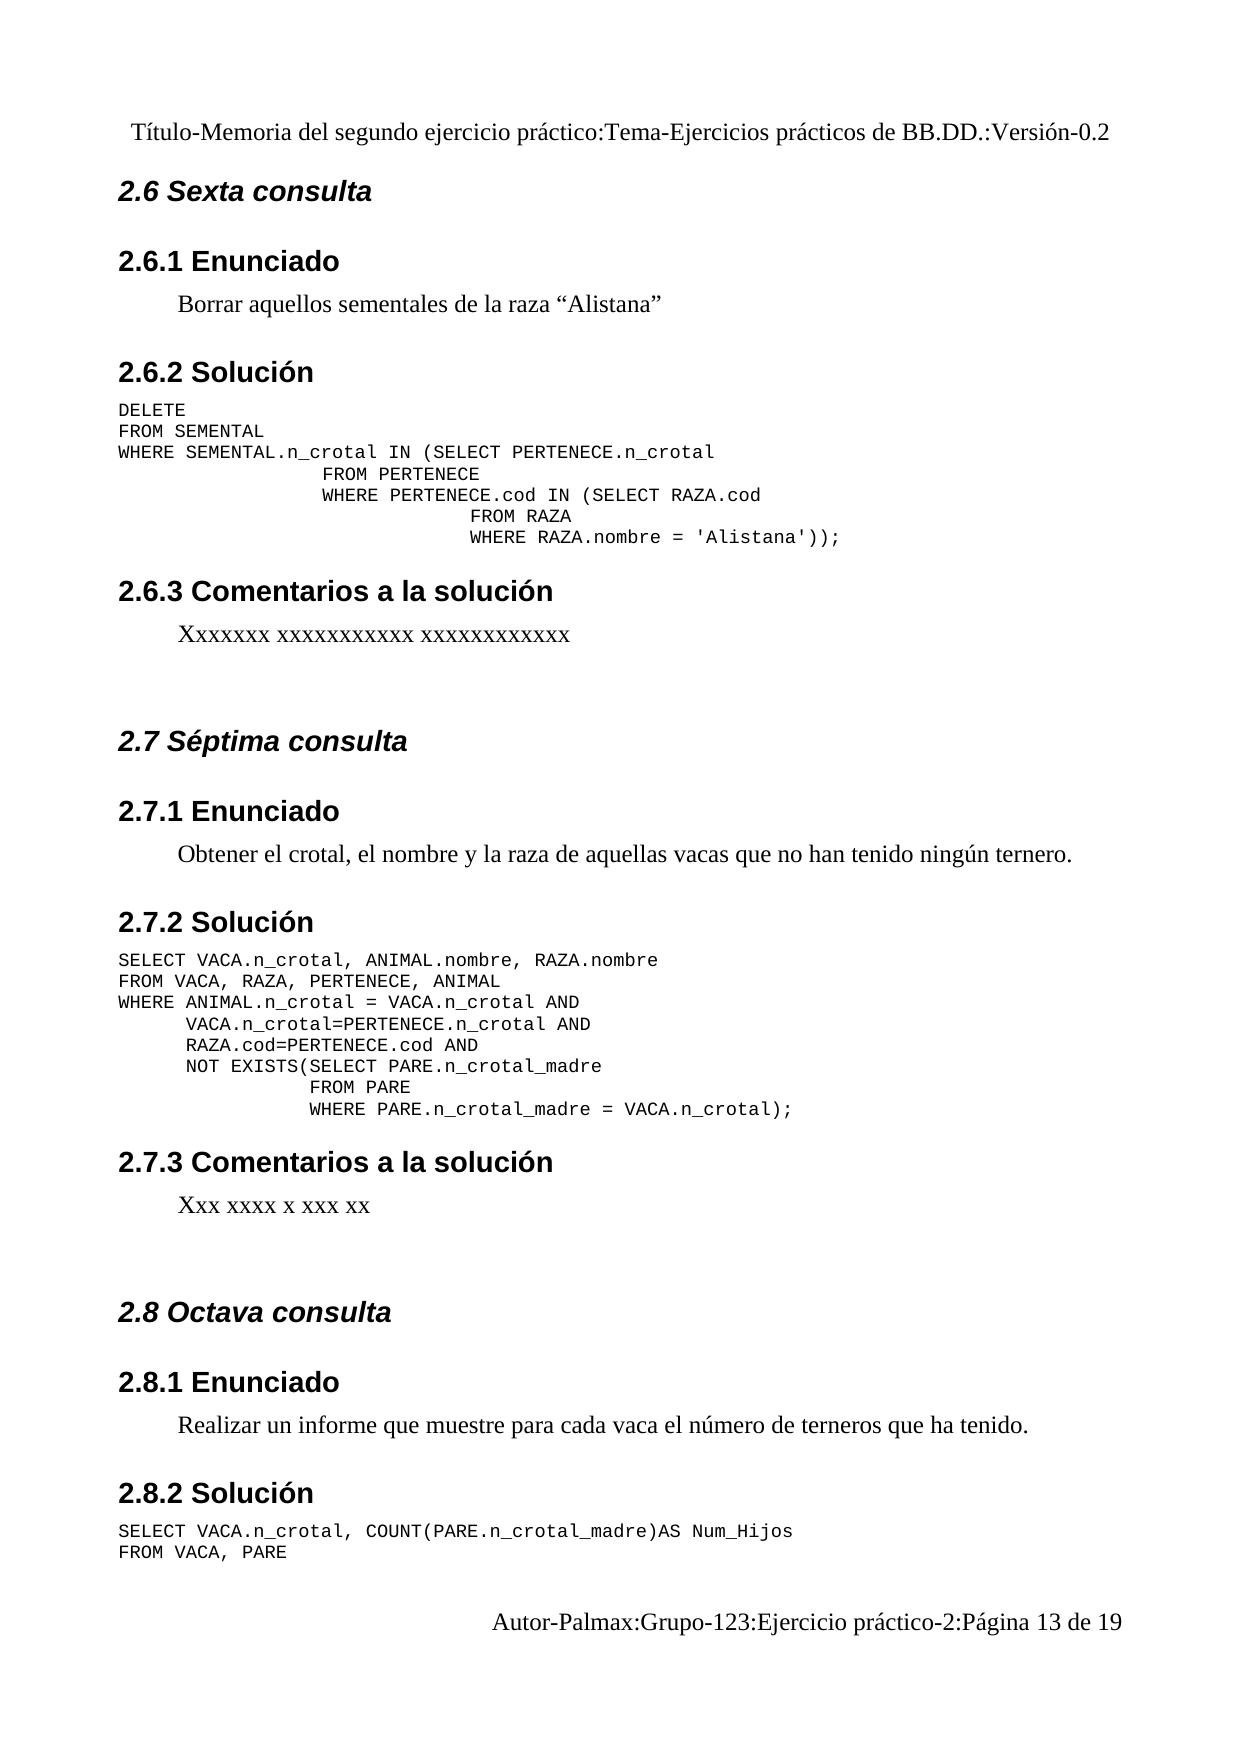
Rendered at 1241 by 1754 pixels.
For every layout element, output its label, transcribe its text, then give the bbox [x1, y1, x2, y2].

subtitle 2.7.1 Enunciado [118, 795, 1122, 828]
text WHERE PERTENECE.cod IN (SELECT RAZA.cod [118, 486, 1122, 507]
text FROM VACA, PARE [118, 1543, 1122, 1564]
text FROM VACA, RAZA, PERTENECE, ANIMAL [118, 972, 1122, 993]
text FROM PARE [118, 1078, 1122, 1099]
subtitle 2.8.2 Solución [118, 1477, 1122, 1509]
text Realizar un informe que muestre para cada vaca el número de terneros que ha tenido. [118, 1411, 1122, 1439]
text WHERE PARE.n_crotal_madre = VACA.n_crotal); [118, 1099, 1122, 1121]
subtitle 2.7.2 Solución [118, 906, 1122, 938]
subtitle 2.6.2 Solución [118, 356, 1122, 388]
subtitle 2.8.1 Enunciado [118, 1366, 1122, 1399]
text Borrar aquellos sementales de la raza “Alistana” [118, 291, 1122, 318]
text NOT EXISTS(SELECT PARE.n_crotal_madre [118, 1057, 1122, 1078]
subtitle 2.7 Séptima consulta [118, 725, 1122, 758]
text WHERE ANIMAL.n_crotal = VACA.n_crotal AND [118, 993, 1122, 1014]
subtitle 2.6.1 Enunciado [118, 245, 1122, 278]
text VACA.n_crotal=PERTENECE.n_crotal AND [118, 1014, 1122, 1036]
text SELECT VACA.n_crotal, ANIMAL.nombre, RAZA.nombre [118, 951, 1122, 972]
subtitle 2.6 Sexta consulta [118, 175, 1122, 208]
subtitle 2.7.3 Comentarios a la solución [118, 1146, 1122, 1178]
text FROM PERTENECE [118, 464, 1122, 486]
text WHERE RAZA.nombre = 'Alistana')); [118, 528, 1122, 549]
text WHERE SEMENTAL.n_crotal IN (SELECT PERTENECE.n_crotal [118, 443, 1122, 464]
text FROM RAZA [118, 507, 1122, 528]
text DELETE [118, 401, 1122, 422]
subtitle 2.8 Octava consulta [118, 1296, 1122, 1329]
text Xxx xxxx x xxx xx [118, 1191, 1122, 1218]
text Xxxxxxx xxxxxxxxxxx xxxxxxxxxxxx [118, 620, 1122, 647]
text SELECT VACA.n_crotal, COUNT(PARE.n_crotal_madre)AS Num_Hijos [118, 1522, 1122, 1543]
text FROM SEMENTAL [118, 422, 1122, 443]
text Obtener el crotal, el nombre y la raza de aquellas vacas que no han tenido ningún ternero. [118, 840, 1122, 868]
text RAZA.cod=PERTENECE.cod AND [118, 1036, 1122, 1057]
subtitle 2.6.3 Comentarios a la solución [118, 574, 1122, 607]
